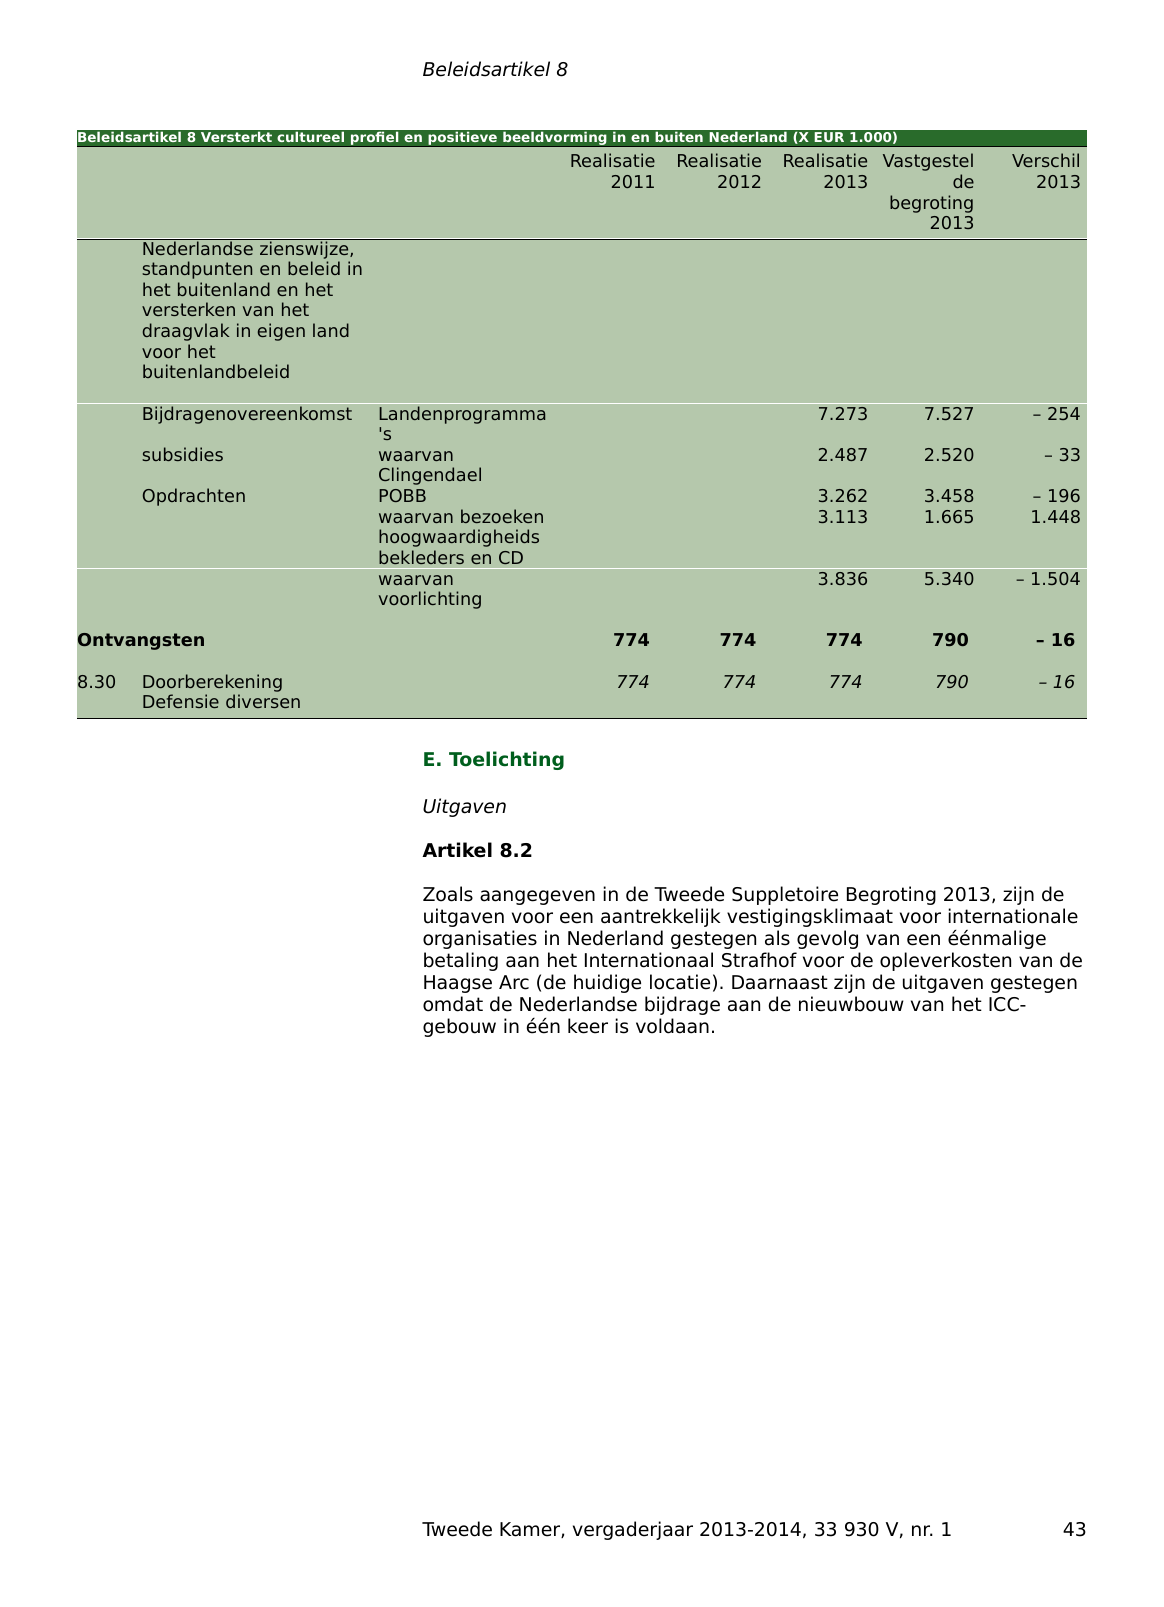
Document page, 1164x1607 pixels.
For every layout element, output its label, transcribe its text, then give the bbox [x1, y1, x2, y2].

text Zoals aangegeven in de Tweede Suppletoire Begroting 2013, zijn de uitgaven voor een aantrekkelijk vestigingsklimaat voor internationale organisaties in Nederland gestegen als gevolg van een éénmalige betaling aan het Internationaal Strafhof voor de opleverkosten van de Haagse Arc (de huidige locatie). Daarnaast zijn de uitgaven gestegen omdat de Nederlandse bijdrage aan de nieuwbouw van het ICC-gebouw in één keer is voldaan. [422, 884, 1087, 1038]
table_cell [136, 569, 372, 610]
table_cell – 16 [980, 630, 1087, 651]
table_cell Ontvangsten [77, 630, 372, 651]
table_cell [980, 651, 1087, 672]
table_cell 774 [555, 630, 661, 651]
subtitle Uitgaven [422, 796, 1087, 818]
table_cell [77, 404, 136, 445]
table_cell 3.458 [874, 486, 980, 507]
table_cell – 1.504 [980, 569, 1087, 610]
table_cell [136, 507, 372, 568]
table_cell 774 [768, 672, 874, 718]
table_cell [555, 404, 661, 445]
table_cell [768, 240, 874, 383]
table_cell Landenprogramma's [372, 404, 555, 445]
table_cell [874, 610, 980, 630]
table_cell [874, 383, 980, 403]
table_cell [874, 240, 980, 383]
table_cell [136, 651, 372, 672]
table_cell 774 [768, 630, 874, 651]
table_cell [661, 240, 768, 383]
table_cell waarvan voorlichting [372, 569, 555, 610]
table_cell [555, 569, 661, 610]
table_cell Nederlandse zienswijze, standpunten en beleid in het buitenland en het versterken van het draagvlak in eigen land voor het buitenlandbeleid [136, 240, 372, 383]
table_cell waarvan Clingendael [372, 445, 555, 486]
table_cell [555, 240, 661, 383]
table_cell [372, 630, 555, 651]
table_cell 3.113 [768, 507, 874, 568]
subtitle E. Toelichting [422, 749, 1087, 771]
table_cell [980, 383, 1087, 403]
table_cell [768, 651, 874, 672]
table_cell [77, 383, 136, 403]
table_cell [555, 507, 661, 568]
table_cell Realisatie 2013 [768, 147, 874, 238]
table_cell [372, 651, 555, 672]
table_cell [136, 383, 372, 403]
table_cell [661, 569, 768, 610]
subtitle Artikel 8.2 [422, 840, 1087, 862]
table_cell – 16 [980, 672, 1087, 718]
table_cell [661, 445, 768, 486]
table_cell [77, 240, 136, 383]
table_cell Doorberekening Defensie diversen [136, 672, 372, 718]
table_cell 774 [661, 672, 768, 718]
table_cell Realisatie 2011 [555, 147, 661, 238]
table_cell 774 [661, 630, 768, 651]
table_cell Vastgestelde begroting 2013 [874, 147, 980, 238]
table_cell [136, 610, 372, 630]
table_cell [77, 486, 136, 507]
table_cell [661, 651, 768, 672]
table_cell 7.527 [874, 404, 980, 445]
table_cell Bijdragenovereenkomst [136, 404, 372, 445]
table_cell [77, 507, 136, 568]
table_cell [661, 383, 768, 403]
table_cell [77, 445, 136, 486]
table_cell [661, 507, 768, 568]
table_cell 790 [874, 672, 980, 718]
table_cell Opdrachten [136, 486, 372, 507]
table_cell – 196 [980, 486, 1087, 507]
table_cell [980, 610, 1087, 630]
table_cell – 33 [980, 445, 1087, 486]
table_cell [661, 404, 768, 445]
table_cell Realisatie 2012 [661, 147, 768, 238]
table_cell [980, 240, 1087, 383]
table_cell [874, 651, 980, 672]
table_header Beleidsartikel 8 Versterkt cultureel profiel en positieve beeldvorming in en buiten Nederland (X EUR 1.000) [77, 130, 1087, 146]
table_cell 3.836 [768, 569, 874, 610]
table_cell Verschil 2013 [980, 147, 1087, 238]
table_cell 7.273 [768, 404, 874, 445]
table_cell waarvan bezoeken hoogwaardigheidsbekleders en CD [372, 507, 555, 568]
table_cell 1.665 [874, 507, 980, 568]
table_cell 8.30 [77, 672, 136, 718]
table_cell [768, 383, 874, 403]
table_cell 2.487 [768, 445, 874, 486]
table_cell [372, 147, 555, 238]
table_cell 5.340 [874, 569, 980, 610]
table_cell 790 [874, 630, 980, 651]
table_cell 3.262 [768, 486, 874, 507]
table_cell 1.448 [980, 507, 1087, 568]
table_cell [555, 383, 661, 403]
table_cell [768, 610, 874, 630]
table_cell – 254 [980, 404, 1087, 445]
table_cell [372, 610, 555, 630]
table_cell 774 [555, 672, 661, 718]
table_cell [372, 383, 555, 403]
table_cell [77, 569, 136, 610]
table_cell [136, 147, 372, 238]
table_cell [555, 610, 661, 630]
table_cell subsidies [136, 445, 372, 486]
table_cell [372, 240, 555, 383]
table_cell [77, 147, 136, 238]
table_cell [555, 445, 661, 486]
table_cell [77, 610, 136, 630]
table_cell [555, 651, 661, 672]
table_cell [372, 672, 555, 718]
table_cell [661, 486, 768, 507]
table_cell 2.520 [874, 445, 980, 486]
table_cell [77, 651, 136, 672]
table_cell [555, 486, 661, 507]
table_cell POBB [372, 486, 555, 507]
table_cell [661, 610, 768, 630]
